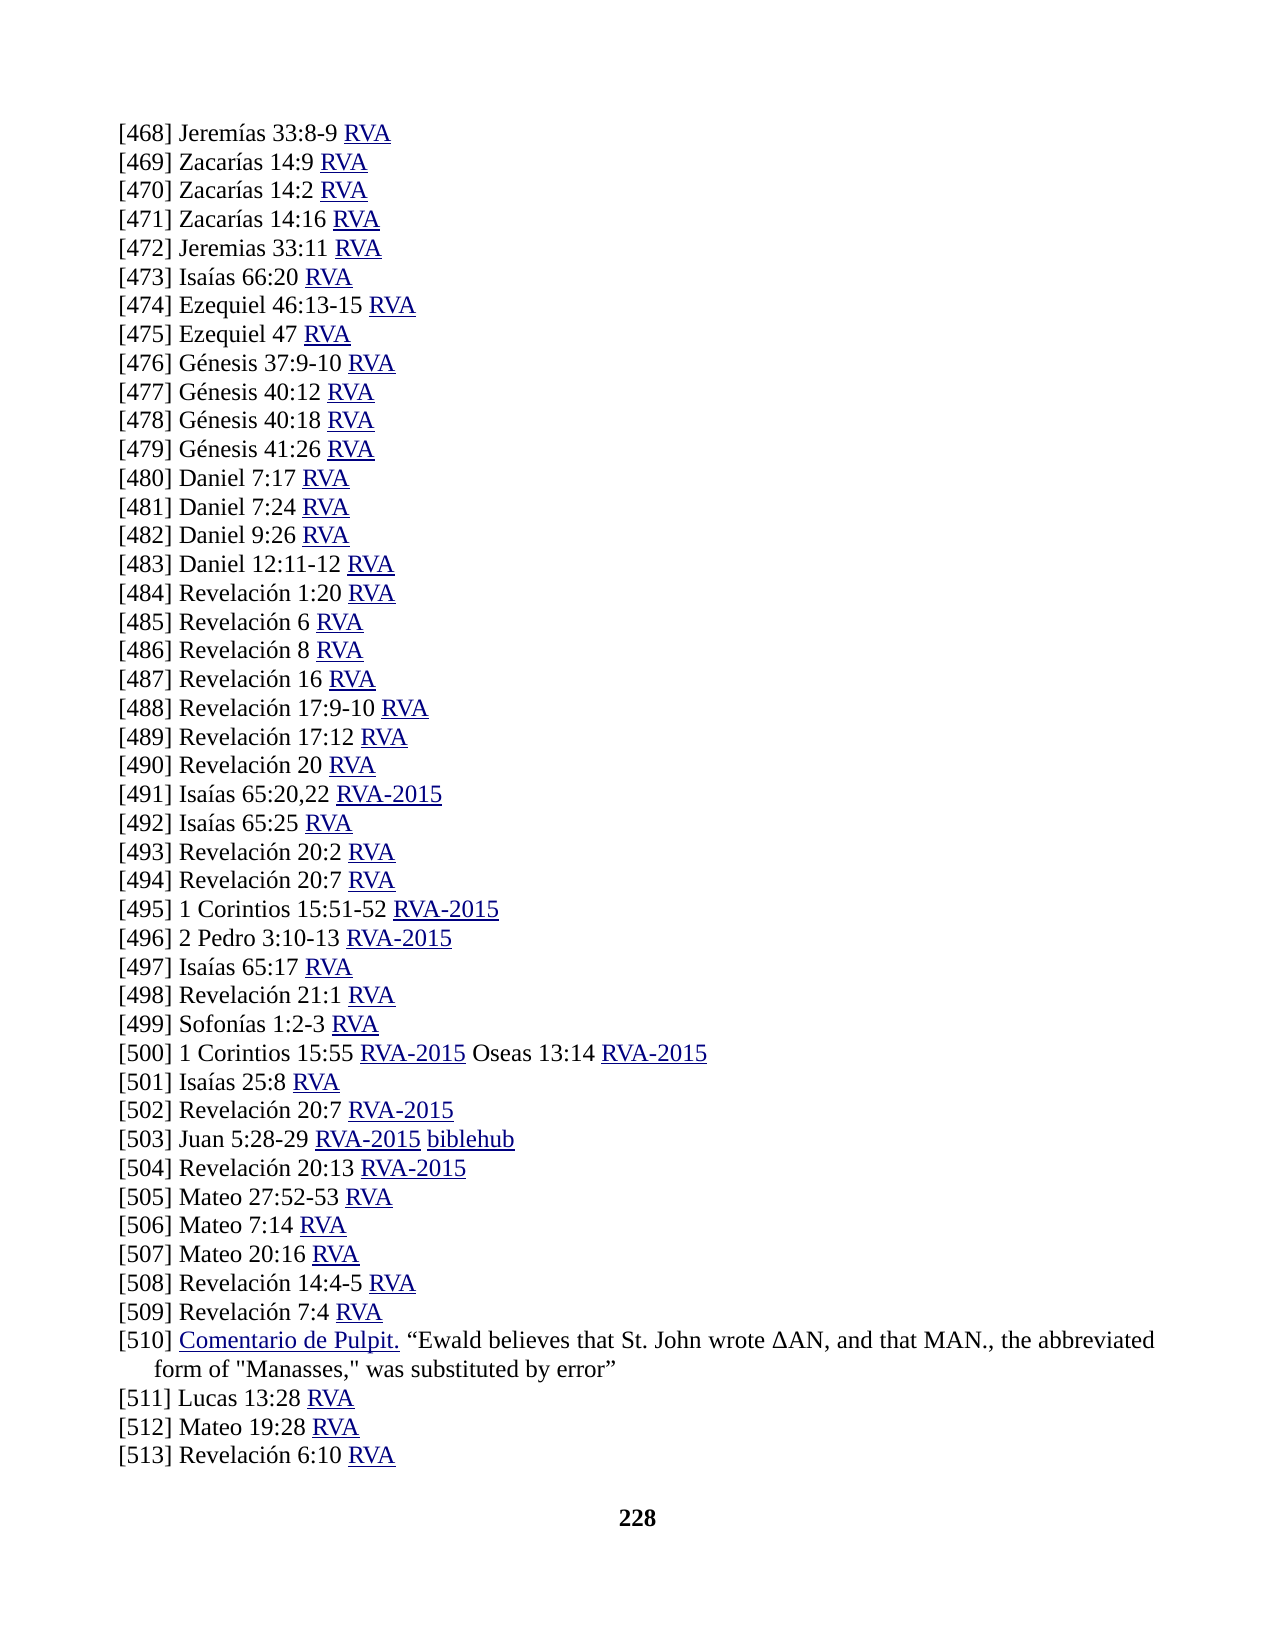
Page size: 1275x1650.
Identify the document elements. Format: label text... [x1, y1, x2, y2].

text Génesis 37:9-10 RVA [118, 348, 1157, 377]
text Isaías 25:8 RVA [118, 1067, 1157, 1096]
text Revelación 20:13 RVA-2015 [118, 1153, 1157, 1182]
text 1 Corintios 15:55 RVA-2015 Oseas 13:14 RVA-2015 [118, 1038, 1157, 1067]
text Daniel 7:17 RVA [118, 463, 1157, 492]
text Ezequiel 47 RVA [118, 319, 1157, 348]
text Ezequiel 46:13-15 RVA [118, 291, 1157, 319]
text Jeremías 33:8-9 RVA [118, 118, 1157, 147]
text 1 Corintios 15:51-52 RVA-2015 [118, 894, 1157, 923]
text Mateo 19:28 RVA [118, 1412, 1157, 1441]
text Revelación 21:1 RVA [118, 981, 1157, 1009]
text Sofonías 1:2-3 RVA [118, 1009, 1157, 1038]
text 2 Pedro 3:10-13 RVA-2015 [118, 923, 1157, 952]
text Comentario de Pulpit. “Ewald believes that St. John wrote ΔΑΝ, and that MAN., the abbreviated form of "Manasses," was substituted by error” [118, 1326, 1157, 1383]
text Revelación 20:7 RVA-2015 [118, 1096, 1157, 1124]
text Génesis 41:26 RVA [118, 434, 1157, 463]
text Zacarías 14:2 RVA [118, 176, 1157, 204]
text Juan 5:28-29 RVA-2015 biblehub [118, 1124, 1157, 1153]
text Revelación 16 RVA [118, 664, 1157, 693]
text Revelación 17:12 RVA [118, 722, 1157, 751]
text Génesis 40:18 RVA [118, 406, 1157, 434]
text Revelación 6 RVA [118, 607, 1157, 636]
text Revelación 6:10 RVA [118, 1441, 1157, 1469]
text Revelación 20 RVA [118, 751, 1157, 779]
text Isaías 65:20,22 RVA-2015 [118, 779, 1157, 808]
text Revelación 1:20 RVA [118, 578, 1157, 607]
text Jeremias 33:11 RVA [118, 233, 1157, 262]
text Lucas 13:28 RVA [118, 1383, 1157, 1412]
text Revelación 20:7 RVA [118, 866, 1157, 894]
text Isaías 65:17 RVA [118, 952, 1157, 981]
text Zacarías 14:9 RVA [118, 147, 1157, 176]
text Revelación 8 RVA [118, 636, 1157, 664]
text Génesis 40:12 RVA [118, 377, 1157, 406]
text Daniel 12:11-12 RVA [118, 549, 1157, 578]
text Revelación 20:2 RVA [118, 837, 1157, 866]
text Mateo 20:16 RVA [118, 1239, 1157, 1268]
text Revelación 7:4 RVA [118, 1297, 1157, 1326]
text Mateo 27:52-53 RVA [118, 1182, 1157, 1211]
text Isaías 66:20 RVA [118, 262, 1157, 291]
text Zacarías 14:16 RVA [118, 204, 1157, 233]
text Revelación 17:9-10 RVA [118, 693, 1157, 722]
text Daniel 9:26 RVA [118, 521, 1157, 549]
text Revelación 14:4-5 RVA [118, 1268, 1157, 1297]
text Isaías 65:25 RVA [118, 808, 1157, 837]
text Daniel 7:24 RVA [118, 492, 1157, 521]
text Mateo 7:14 RVA [118, 1211, 1157, 1239]
